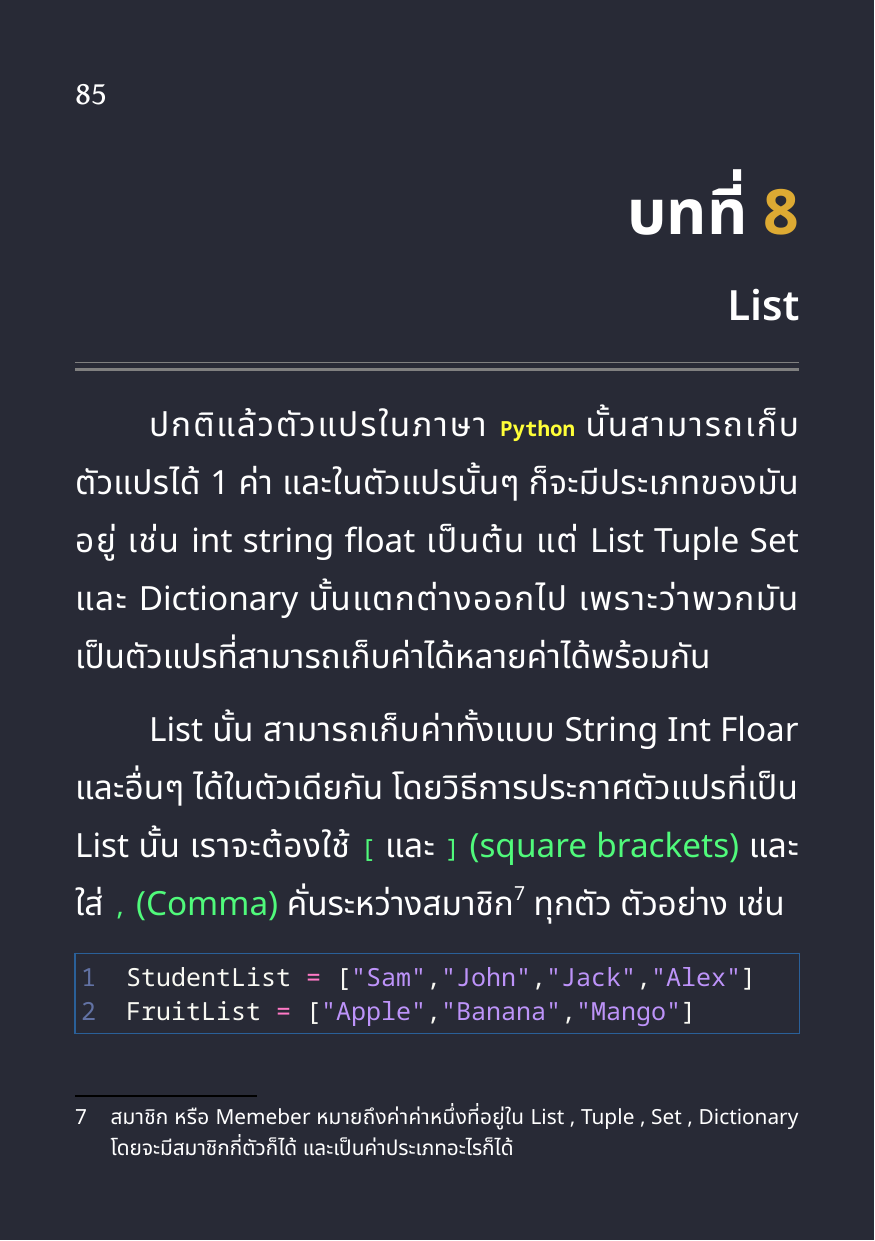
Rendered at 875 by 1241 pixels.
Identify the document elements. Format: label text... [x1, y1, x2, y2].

subtitle บทที่ 8 [75, 168, 799, 263]
text สมาชิก หรือ Memeber หมายถึงค่าค่าหนึ่งที่อยู่ใน List , Tuple , Set , Dictionary โดยจะมีสมาชิกกี่ตัวก็ได้ และเป็นค่าประเภทอะไรก็ได้ [75, 1102, 799, 1165]
text ปกติแล้วตัวแปรในภาษา Python นั้นสามารถเก็บตัวแปรได้ 1 ค่า และในตัวแปรนั้นๆ ก็จะมีประเภทของมันอยู่ เช่น int string float เป็นต้น แต่ List Tuple Set และ Dictionary นั้นแตกต่างออกไป เพราะว่าพวกมันเป็นตัวแปรที่สามารถเก็บค่าได้หลายค่าได้พร้อมกัน [75, 401, 799, 683]
text List นั้น สามารถเก็บค่าทั้งแบบ String Int Floar และอื่นๆ ได้ในตัวเดียกัน โดยวิธีการประกาศตัวแปรที่เป็น List นั้น เราจะต้องใช้ [ และ ] (square brackets) และใส่ , (Comma) คั่นระหว่างสมาชิก ทุกตัว ตัวอย่าง เช่น [75, 706, 799, 930]
table_header 1 StudentList = ["Sam","John","Jack","Alex"] 2 FruitList = ["Apple","Banana","Mango"] [76, 954, 799, 1033]
subtitle List [134, 275, 799, 332]
